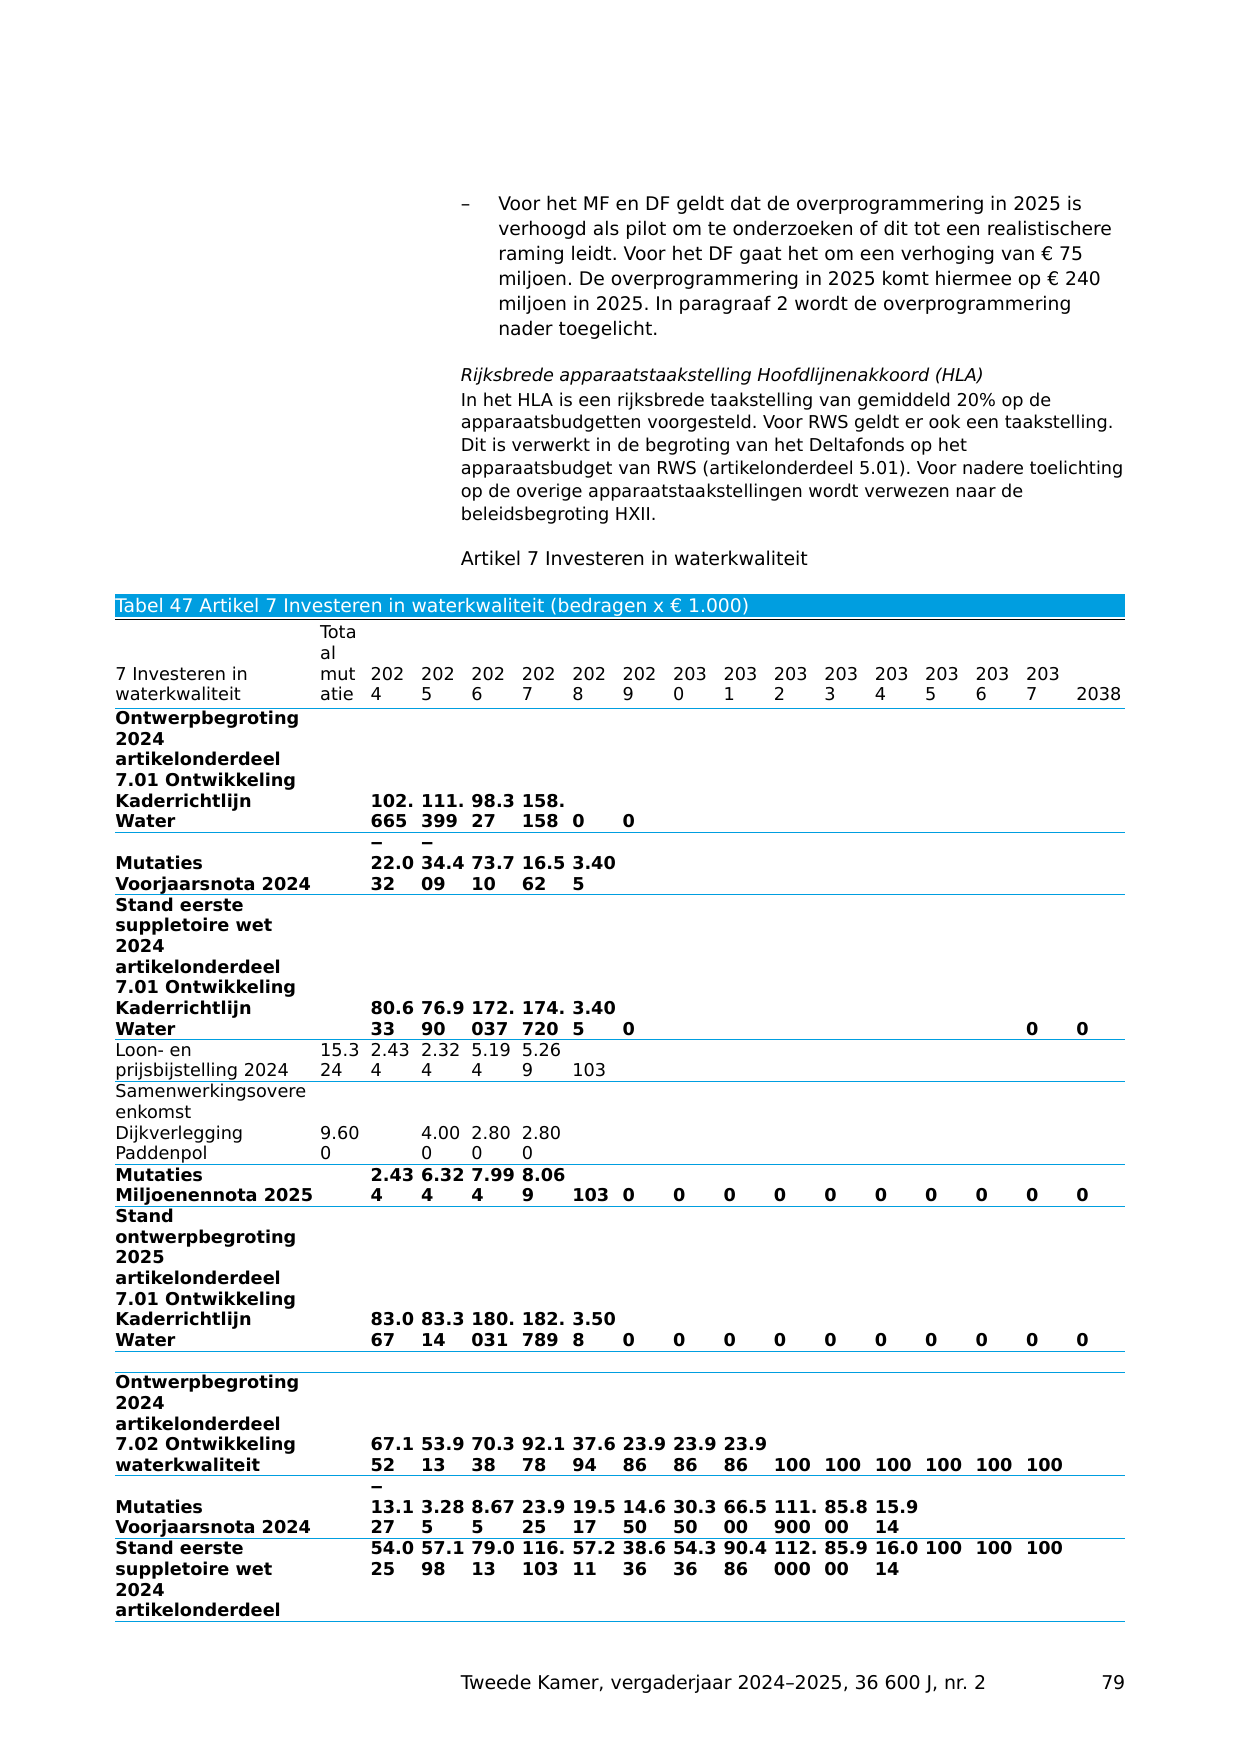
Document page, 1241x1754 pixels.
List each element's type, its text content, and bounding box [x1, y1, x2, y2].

table_cell [771, 895, 821, 1039]
table_cell 66.500 [720, 1476, 771, 1538]
table_cell 100 [771, 1373, 821, 1475]
table_cell 0 [771, 1207, 821, 1351]
table_cell [1073, 1040, 1125, 1081]
table_cell [1023, 1476, 1073, 1538]
table_cell 2028 [569, 620, 619, 708]
table_cell [872, 1352, 922, 1372]
table_cell 23.986 [670, 1373, 720, 1475]
table_cell 6.324 [418, 1165, 468, 1206]
table_cell [670, 833, 720, 894]
table_cell 3.508 [569, 1207, 619, 1351]
table_cell [720, 1352, 771, 1372]
table_cell [620, 1352, 670, 1372]
table_cell [620, 1082, 670, 1164]
table_cell 100 [922, 1373, 972, 1475]
table_cell 2033 [821, 620, 872, 708]
table_cell 0 [1023, 895, 1073, 1039]
table_cell 0 [620, 1165, 670, 1206]
table_cell [368, 1082, 418, 1164]
table_cell 23.986 [620, 1373, 670, 1475]
table_cell 2037 [1023, 620, 1073, 708]
table_cell 85.800 [821, 1476, 872, 1538]
table_cell 0 [620, 709, 670, 832]
table_cell 0 [821, 1165, 872, 1206]
table_cell 79.013 [468, 1539, 519, 1621]
table_cell [720, 833, 771, 894]
table_cell 0 [821, 1207, 872, 1351]
table_cell Stand eerste suppletoire wet 2024 artikelonderdeel [115, 1539, 317, 1621]
table_cell 0 [973, 1207, 1023, 1351]
table_cell [317, 1476, 367, 1538]
table_cell 116.103 [519, 1539, 569, 1621]
table_cell [872, 1040, 922, 1081]
table_cell [720, 1082, 771, 1164]
table_cell [821, 833, 872, 894]
table_cell [973, 1082, 1023, 1164]
table_cell [872, 833, 922, 894]
table_cell 0 [720, 1165, 771, 1206]
table_cell 5.269 [519, 1040, 569, 1081]
table_cell [670, 709, 720, 832]
table_cell 19.517 [569, 1476, 619, 1538]
table_cell [620, 833, 670, 894]
table_cell 15.324 [317, 1040, 367, 1081]
table_cell [922, 1476, 972, 1538]
table_cell [368, 1352, 418, 1372]
table_cell [771, 1352, 821, 1372]
table_cell [973, 1040, 1023, 1081]
table_cell Totaal mutatie [317, 620, 367, 708]
table_cell Ontwerpbegroting 2024 artikelonderdeel 7.01 Ontwikkeling Kaderrichtlijn Water [115, 709, 317, 832]
table_cell [1073, 1476, 1125, 1538]
table_cell 0 [620, 895, 670, 1039]
table_cell [670, 1040, 720, 1081]
table_cell [670, 1082, 720, 1164]
text Rijksbrede apparaatstaakstelling Hoofdlijnenakkoord (HLA) [461, 363, 1125, 386]
table_cell 0 [872, 1165, 922, 1206]
table_cell [1073, 833, 1125, 894]
table_cell 2038 [1073, 620, 1125, 708]
table_cell [1023, 1082, 1073, 1164]
table_cell 2.800 [519, 1082, 569, 1164]
table_cell 100 [821, 1373, 872, 1475]
table_cell [418, 1352, 468, 1372]
table_cell 111.900 [771, 1476, 821, 1538]
table_cell [1073, 709, 1125, 832]
table_cell 0 [569, 709, 619, 832]
table_cell 85.900 [821, 1539, 872, 1621]
table_cell [317, 1207, 367, 1351]
table_cell [317, 1165, 367, 1206]
table_cell [1023, 833, 1073, 894]
table_cell 0 [670, 1207, 720, 1351]
table_cell [771, 1082, 821, 1164]
table_cell [973, 1352, 1023, 1372]
table_cell [317, 833, 367, 894]
table_cell 57.211 [569, 1539, 619, 1621]
table_cell 2026 [468, 620, 519, 708]
table_cell 111.399 [418, 709, 468, 832]
table_cell 0 [1073, 1165, 1125, 1206]
table_cell [771, 833, 821, 894]
table_cell [973, 1476, 1023, 1538]
table_cell 0 [1073, 1207, 1125, 1351]
table_cell Mutaties Miljoenennota 2025 [115, 1165, 317, 1206]
table_cell 2029 [620, 620, 670, 708]
table_cell [821, 709, 872, 832]
table_cell Loon- en prijsbijstelling 2024 [115, 1040, 317, 1081]
table_cell 23.986 [720, 1373, 771, 1475]
table_cell [821, 1040, 872, 1081]
table_cell 90.486 [720, 1539, 771, 1621]
table_cell 76.990 [418, 895, 468, 1039]
table_cell [620, 1040, 670, 1081]
table_cell 2024 [368, 620, 418, 708]
table_cell Stand ontwerpbegroting 2025 artikelonderdeel 7.01 Ontwikkeling Kaderrichtlijn Water [115, 1207, 317, 1351]
table_cell 70.338 [468, 1373, 519, 1475]
table_cell 7 Investeren in waterkwaliteit [115, 620, 317, 708]
table_cell [670, 1352, 720, 1372]
table_cell 23.925 [519, 1476, 569, 1538]
table_cell [317, 1539, 367, 1621]
table_cell 54.025 [368, 1539, 418, 1621]
table_cell 174.720 [519, 895, 569, 1039]
table_cell 2031 [720, 620, 771, 708]
table_cell 100 [1023, 1539, 1073, 1621]
table_cell ‒ 22.032 [368, 833, 418, 894]
table_cell ‒ 13.127 [368, 1476, 418, 1538]
table_cell ‒ 34.409 [418, 833, 468, 894]
table_cell 8.069 [519, 1165, 569, 1206]
table_cell 98.327 [468, 709, 519, 832]
table_cell 2.800 [468, 1082, 519, 1164]
table_cell 3.285 [418, 1476, 468, 1538]
table_cell 73.710 [468, 833, 519, 894]
table_cell 2027 [519, 620, 569, 708]
table_cell 2034 [872, 620, 922, 708]
table_cell 9.600 [317, 1082, 367, 1164]
table_cell [872, 1082, 922, 1164]
table_cell [1023, 1040, 1073, 1081]
table_cell 3.405 [569, 895, 619, 1039]
table_cell 54.336 [670, 1539, 720, 1621]
table_cell [115, 1352, 317, 1372]
table_cell [720, 895, 771, 1039]
table_cell 172.037 [468, 895, 519, 1039]
table_cell [771, 1040, 821, 1081]
table_cell [973, 895, 1023, 1039]
table_cell 100 [973, 1539, 1023, 1621]
table_cell [569, 1082, 619, 1164]
table_cell [922, 895, 972, 1039]
table_cell 0 [922, 1165, 972, 1206]
table_cell 103 [569, 1165, 619, 1206]
table_cell 2025 [418, 620, 468, 708]
table_cell 182.789 [519, 1207, 569, 1351]
table_cell 2032 [771, 620, 821, 708]
table_cell 0 [670, 1165, 720, 1206]
table_cell [821, 1082, 872, 1164]
table_cell 100 [1023, 1373, 1073, 1475]
table_cell [922, 833, 972, 894]
table_cell 0 [973, 1165, 1023, 1206]
table_cell 37.694 [569, 1373, 619, 1475]
table_cell [720, 709, 771, 832]
table_cell 2030 [670, 620, 720, 708]
table_cell 180.031 [468, 1207, 519, 1351]
table_cell [569, 1352, 619, 1372]
title Artikel 7 Investeren in waterkwaliteit [461, 548, 1125, 570]
table_cell 30.350 [670, 1476, 720, 1538]
table_cell [922, 709, 972, 832]
table_cell 4.000 [418, 1082, 468, 1164]
table_cell 0 [620, 1207, 670, 1351]
table_cell 14.650 [620, 1476, 670, 1538]
table_cell 83.067 [368, 1207, 418, 1351]
table_cell 2036 [973, 620, 1023, 708]
table_cell 0 [872, 1207, 922, 1351]
table_cell 38.636 [620, 1539, 670, 1621]
table_cell 3.405 [569, 833, 619, 894]
table_cell Stand eerste suppletoire wet 2024 artikelonderdeel 7.01 Ontwikkeling Kaderrichtlijn Water [115, 895, 317, 1039]
table_cell [821, 1352, 872, 1372]
table_cell 112.000 [771, 1539, 821, 1621]
table_cell [922, 1082, 972, 1164]
table_cell [973, 833, 1023, 894]
table_cell [317, 895, 367, 1039]
table_cell 0 [771, 1165, 821, 1206]
table_cell Ontwerpbegroting 2024 artikelonderdeel 7.02 Ontwikkeling waterkwaliteit [115, 1373, 317, 1475]
table_cell 53.913 [418, 1373, 468, 1475]
table_cell Mutaties Voorjaarsnota 2024 [115, 1476, 317, 1538]
table_cell [1073, 1373, 1125, 1475]
table_cell [720, 1040, 771, 1081]
table_cell 8.675 [468, 1476, 519, 1538]
table_cell [468, 1352, 519, 1372]
table_cell 2035 [922, 620, 972, 708]
table_cell [317, 1352, 367, 1372]
table_cell 100 [872, 1373, 922, 1475]
table_cell [922, 1352, 972, 1372]
table_cell [1073, 1352, 1125, 1372]
table_cell 0 [720, 1207, 771, 1351]
table_cell [771, 709, 821, 832]
table_cell 2.324 [418, 1040, 468, 1081]
table_cell 5.194 [468, 1040, 519, 1081]
table_cell 15.914 [872, 1476, 922, 1538]
table_cell 80.633 [368, 895, 418, 1039]
table_cell [1073, 1082, 1125, 1164]
table_cell 67.152 [368, 1373, 418, 1475]
table_cell 0 [1023, 1207, 1073, 1351]
table_cell [872, 709, 922, 832]
table_cell 103 [569, 1040, 619, 1081]
table_cell Mutaties Voorjaarsnota 2024 [115, 833, 317, 894]
table_cell 16.014 [872, 1539, 922, 1621]
table_cell Samenwerkingsovereenkomst Dijkverlegging Paddenpol [115, 1082, 317, 1164]
table_cell 100 [973, 1373, 1023, 1475]
table_cell 83.314 [418, 1207, 468, 1351]
table_cell 57.198 [418, 1539, 468, 1621]
table_cell [317, 709, 367, 832]
table_cell 0 [1073, 895, 1125, 1039]
table_cell [317, 1373, 367, 1475]
table_cell 92.178 [519, 1373, 569, 1475]
table_cell [1023, 1352, 1073, 1372]
table_cell 0 [922, 1207, 972, 1351]
table_cell 2.434 [368, 1040, 418, 1081]
table_cell 7.994 [468, 1165, 519, 1206]
table_cell [922, 1040, 972, 1081]
table_cell 16.562 [519, 833, 569, 894]
table_cell 102.665 [368, 709, 418, 832]
table_cell 2.434 [368, 1165, 418, 1206]
list Voor het MF en DF geldt dat de overprogrammering in 2025 is verhoogd als pilot om te onderzoeken of dit tot een realistischere raming leidt. Voor het DF gaat het om een verhoging van € 75 miljoen. De overprogrammering in 2025 komt hiermee op € 240 miljoen in 2025. In paragraaf 2 wordt de overprogrammering nader toegelicht. [461, 191, 1125, 341]
table_cell [1023, 709, 1073, 832]
table_cell [519, 1352, 569, 1372]
text In het HLA is een rijksbrede taakstelling van gemiddeld 20% op de apparaatsbudgetten voorgesteld. Voor RWS geldt er ook een taakstelling. Dit is verwerkt in de begroting van het Deltafonds op het apparaatsbudget van RWS (artikelonderdeel 5.01). Voor nadere toelichting op de overige apparaatstaakstellingen wordt verwezen naar de beleidsbegroting HXII. [461, 388, 1125, 525]
table_cell [872, 895, 922, 1039]
table_cell [670, 895, 720, 1039]
table_cell [821, 895, 872, 1039]
table_cell 0 [1023, 1165, 1073, 1206]
table_cell 100 [922, 1539, 972, 1621]
table_cell [973, 709, 1023, 832]
table_cell [1073, 1539, 1125, 1621]
table_cell 158.158 [519, 709, 569, 832]
